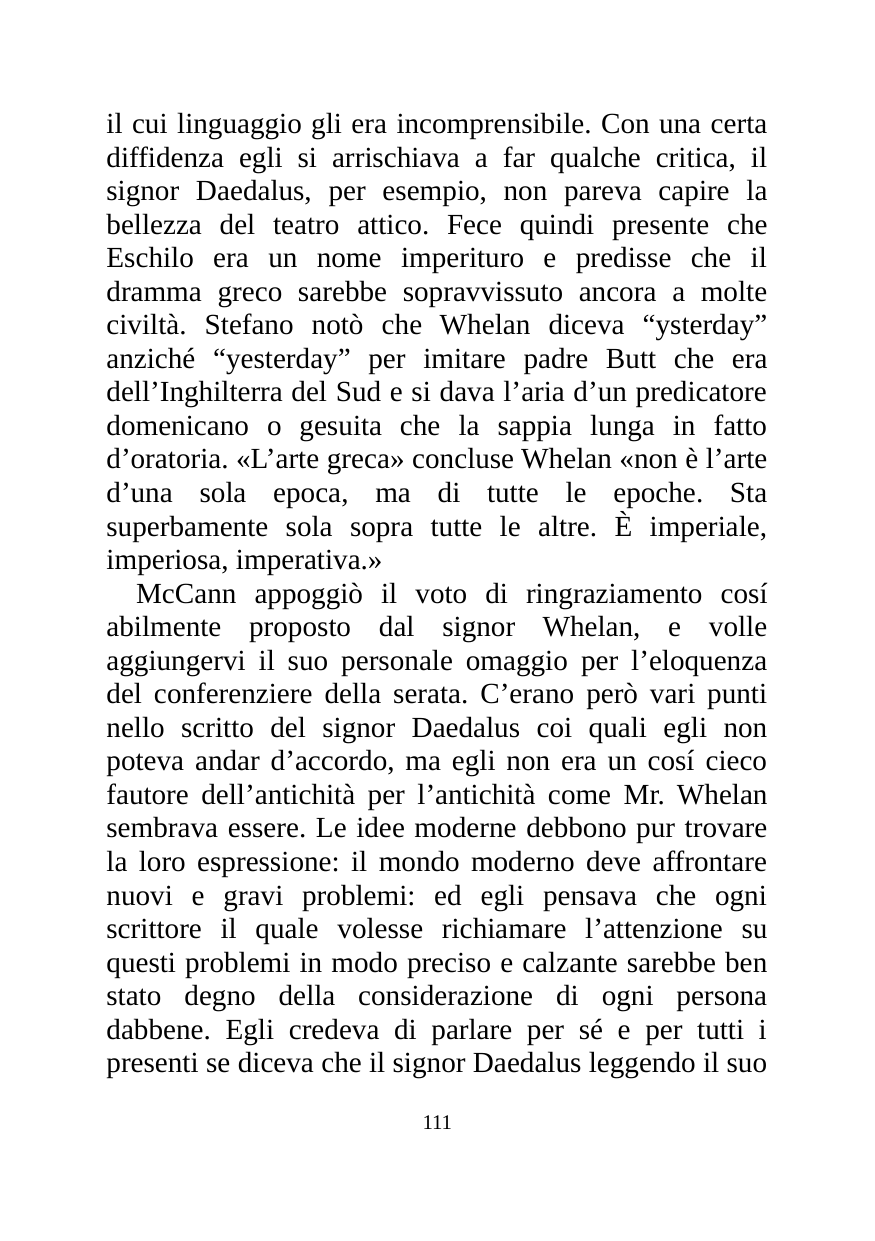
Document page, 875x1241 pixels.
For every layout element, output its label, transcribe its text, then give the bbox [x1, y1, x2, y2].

text McCann appoggiò il voto di ringraziamento cosí abilmente proposto dal signor Whelan, e volle aggiungervi il suo personale omaggio per l’eloquenza del conferenziere della serata. C’erano però vari punti nello scritto del signor Daedalus coi quali egli non poteva andar d’accordo, ma egli non era un cosí cieco fautore dell’antichità per l’antichità come Mr. Whelan sembrava essere. Le idee moderne debbono pur trovare la loro espressione: il mondo moderno deve affrontare nuovi e gravi problemi: ed egli pensava che ogni scrittore il quale volesse richiamare l’attenzione su questi problemi in modo preciso e calzante sarebbe ben stato degno della considerazione di ogni persona dabbene. Egli credeva di parlare per sé e per tutti i presenti se diceva che il signor Daedalus leggendo il suo [106, 576, 768, 1079]
text il cui linguaggio gli era incomprensibile. Con una certa diffidenza egli si arrischiava a far qualche critica, il signor Daedalus, per esempio, non pareva capire la bellezza del teatro attico. Fece quindi presente che Eschilo era un nome imperituro e predisse che il dramma greco sarebbe sopravvissuto ancora a molte civiltà. Stefano notò che Whelan diceva “ysterday” anziché “yesterday” per imitare padre Butt che era dell’Inghilterra del Sud e si dava l’aria d’un predicatore domenicano o gesuita che la sappia lunga in fatto d’oratoria. «L’arte greca» concluse Whelan «non è l’arte d’una sola epoca, ma di tutte le epoche. Sta superbamente sola sopra tutte le altre. È imperiale, imperiosa, imperativa.» [106, 106, 768, 576]
